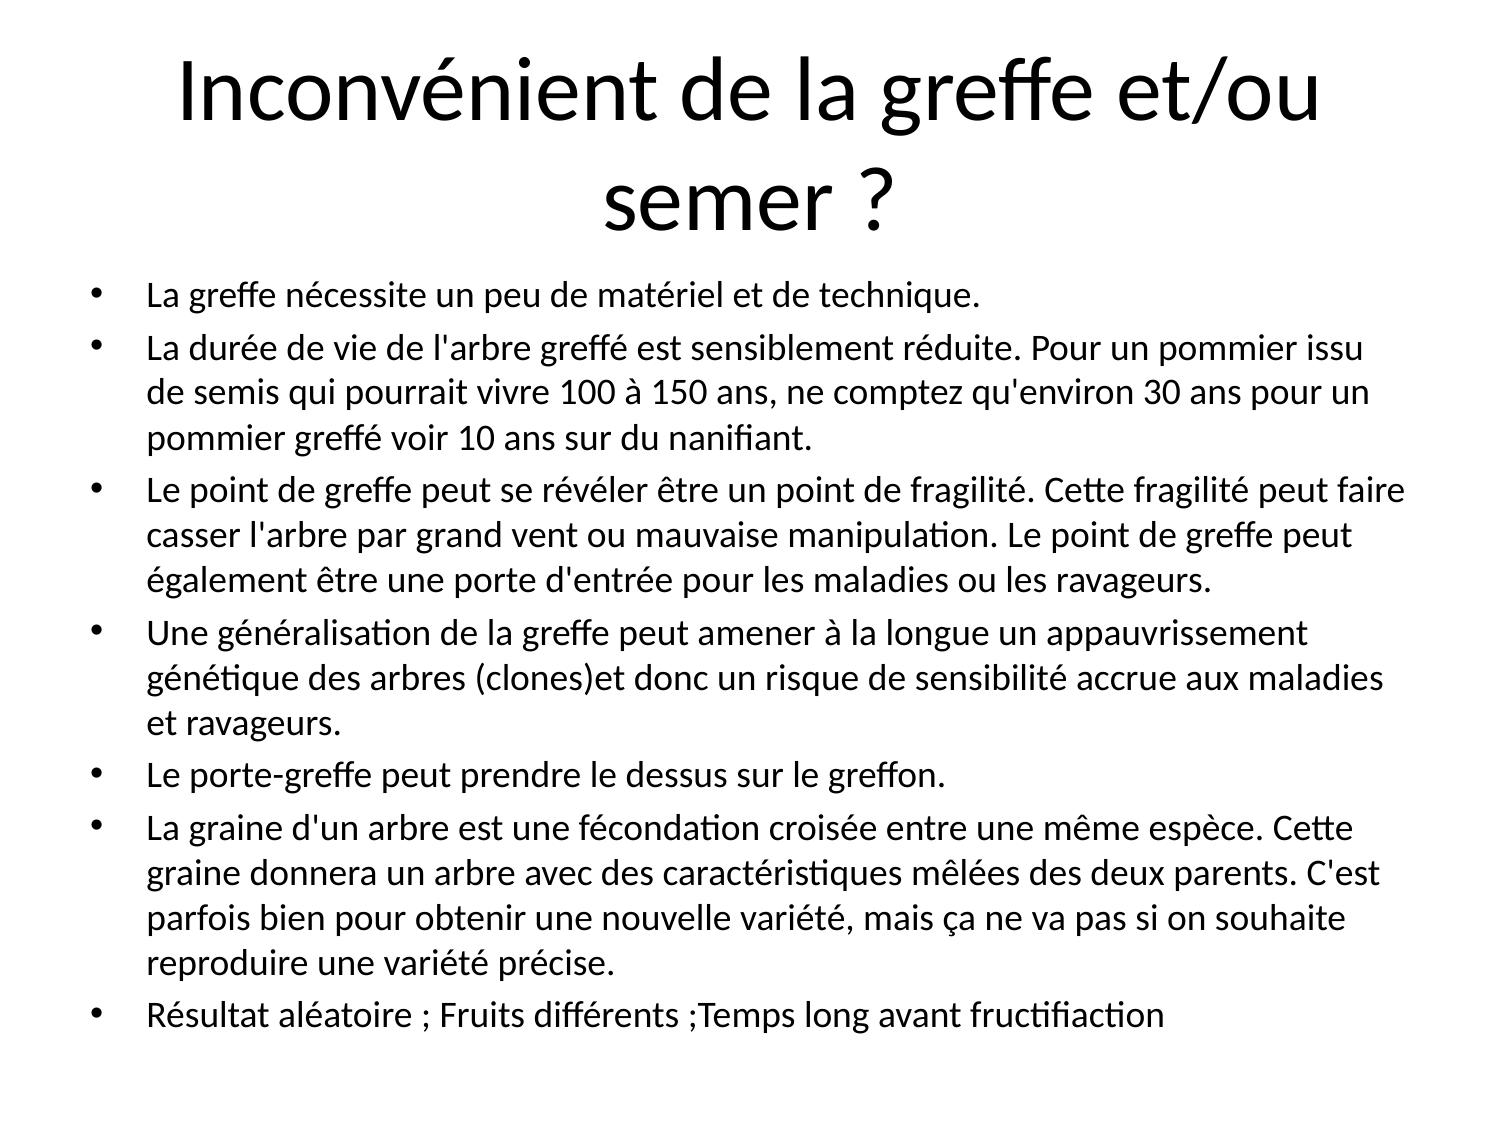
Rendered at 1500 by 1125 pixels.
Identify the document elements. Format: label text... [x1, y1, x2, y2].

list La greffe nécessite un peu de matériel et de technique. La durée de vie de l'arbre greffé est sensiblement réduite. Pour un pommier issu de semis qui pourrait vivre 100 à 150 ans, ne comptez qu'environ 30 ans pour un pommier greffé voir 10 ans sur du nanifiant. Le point de greffe peut se révéler être un point de fragilité. Cette fragilité peut faire casser l'arbre par grand vent ou mauvaise manipulation. Le point de greffe peut également être une porte d'entrée pour les maladies ou les ravageurs. Une généralisation de la greffe peut amener à la longue un appauvrissement génétique des arbres (clones)et donc un risque de sensibilité accrue aux maladies et ravageurs. Le porte-greffe peut prendre le dessus sur le greffon. La graine d'un arbre est une fécondation croisée entre une même espèce. Cette graine donnera un arbre avec des caractéristiques mêlées des deux parents. C'est parfois bien pour obtenir une nouvelle variété, mais ça ne va pas si on souhaite reproduire une variété précise. Résultat aléatoire ; Fruits différents ;Temps long avant fructifiaction [75, 262, 1425, 1005]
title Inconvénient de la greffe et/ou semer ? [75, 45, 1425, 233]
